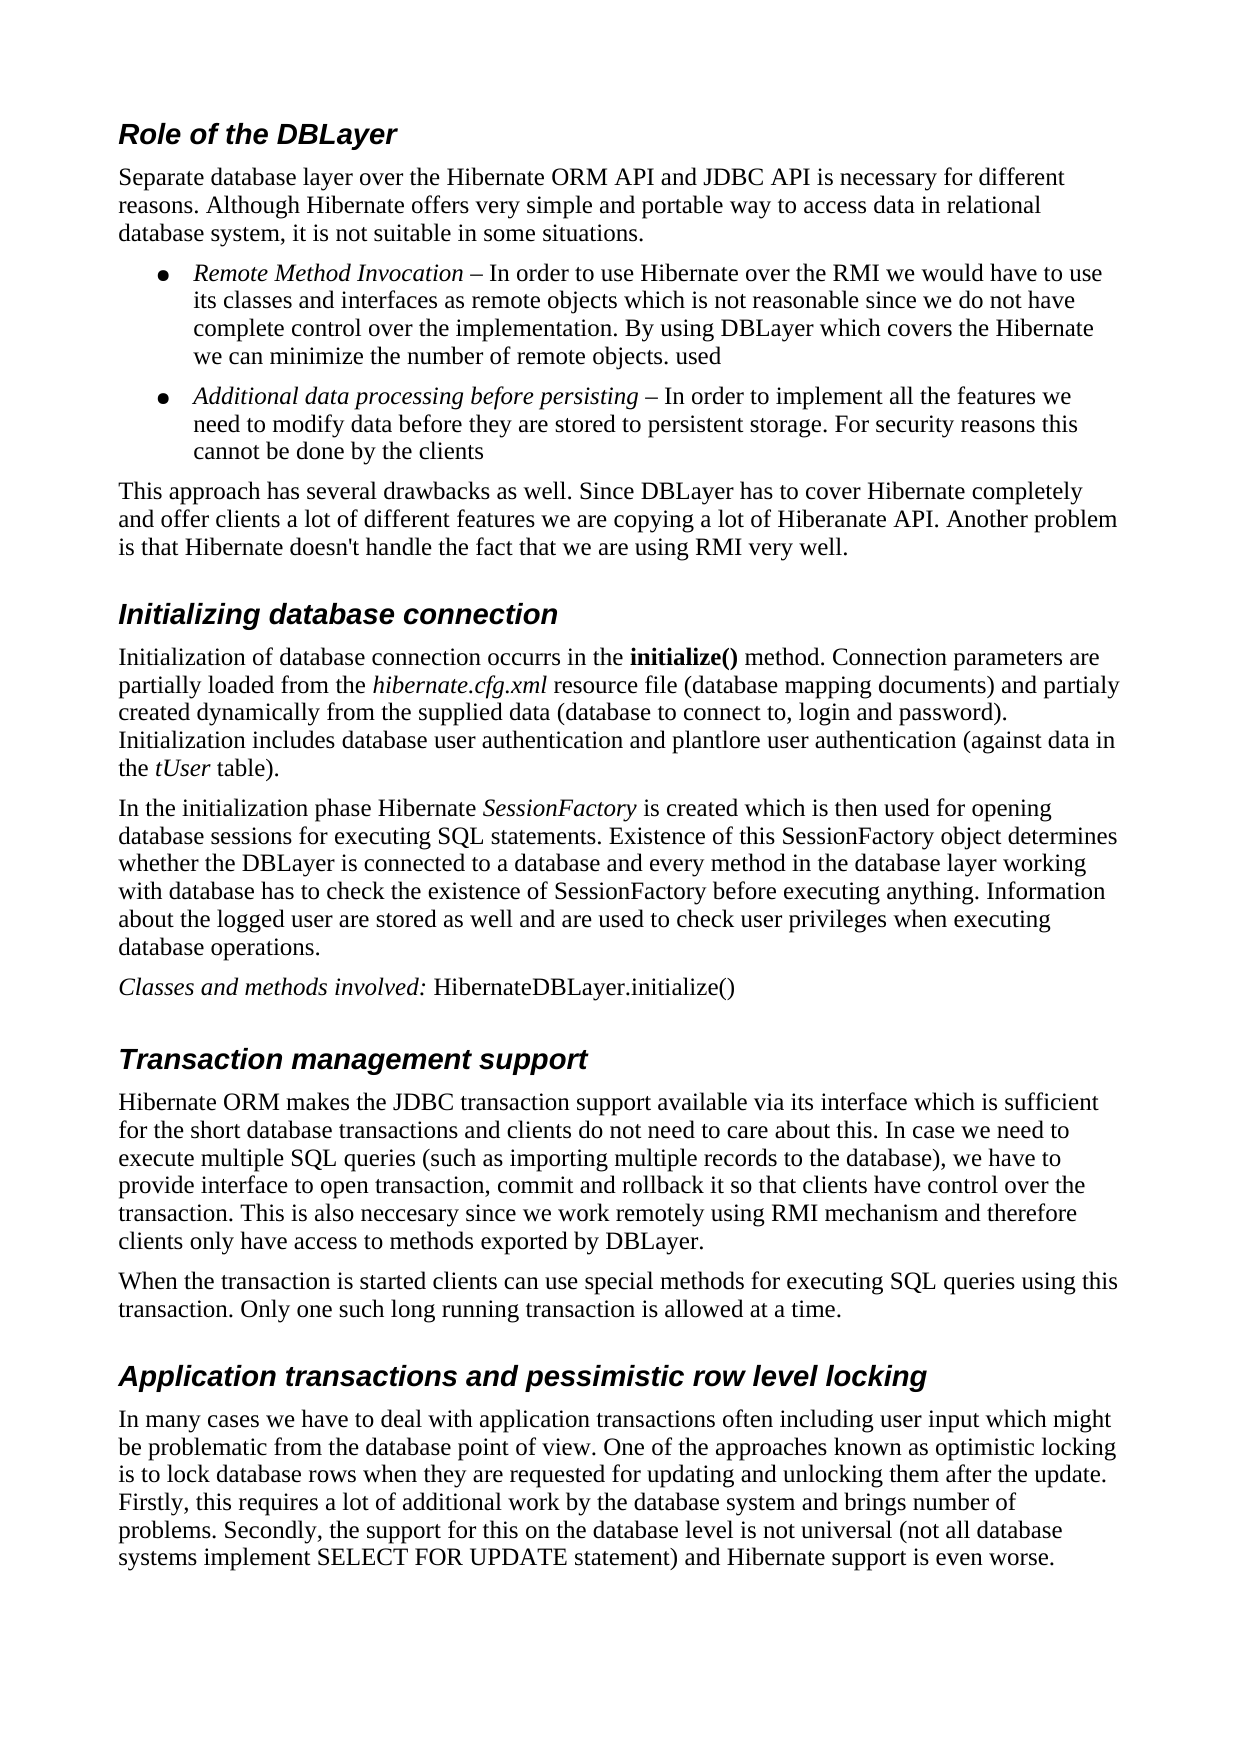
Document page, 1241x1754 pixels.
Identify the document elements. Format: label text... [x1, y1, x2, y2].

text In the initialization phase Hibernate SessionFactory is created which is then used for opening database sessions for executing SQL statements. Existence of this SessionFactory object determines whether the DBLayer is connected to a database and every method in the database layer working with database has to check the existence of SessionFactory before executing anything. Information about the logged user are stored as well and are used to check user privileges when executing database operations. [118, 794, 1122, 960]
text Separate database layer over the Hibernate ORM API and JDBC API is necessary for different reasons. Although Hibernate offers very simple and portable way to access data in relational database system, it is not suitable in some situations. [118, 163, 1122, 246]
text Hibernate ORM makes the JDBC transaction support available via its interface which is sufficient for the short database transactions and clients do not need to care about this. In case we need to execute multiple SQL queries (such as importing multiple records to the database), we have to provide interface to open transaction, commit and rollback it so that clients have control over the transaction. This is also neccesary since we work remotely using RMI mechanism and therefore clients only have access to methods exported by DBLayer. [118, 1088, 1122, 1255]
text In many cases we have to deal with application transactions often including user input which might be problematic from the database point of view. One of the approaches known as optimistic locking is to lock database rows when they are requested for updating and unlocking them after the update. Firstly, this requires a lot of additional work by the database system and brings number of problems. Secondly, the support for this on the database level is not universal (not all database systems implement SELECT FOR UPDATE statement) and Hibernate support is even worse. [118, 1405, 1122, 1571]
list Remote Method Invocation – In order to use Hibernate over the RMI we would have to use its classes and interfaces as remote objects which is not reasonable since we do not have complete control over the implementation. By using DBLayer which covers the Hibernate we can minimize the number of remote objects. used [156, 259, 1122, 369]
subtitle Transaction management support [118, 1043, 1122, 1076]
text This approach has several drawbacks as well. Since DBLayer has to cover Hibernate completely and offer clients a lot of different features we are copying a lot of Hiberanate API. Another problem is that Hibernate doesn't handle the fact that we are using RMI very well. [118, 477, 1122, 561]
text When the transaction is started clients can use special methods for executing SQL queries using this transaction. Only one such long running transaction is allowed at a time. [118, 1267, 1122, 1322]
subtitle Initializing database connection [118, 598, 1122, 631]
text Initialization of database connection occurrs in the initialize() method. Connection parameters are partially loaded from the hibernate.cfg.xml resource file (database mapping documents) and partialy created dynamically from the supplied data (database to connect to, login and password). Initialization includes database user authentication and plantlore user authentication (against data in the tUser table). [118, 643, 1122, 782]
list Additional data processing before persisting – In order to implement all the features we need to modify data before they are stored to persistent storage. For security reasons this cannot be done by the clients [156, 382, 1122, 465]
text Classes and methods involved: HibernateDBLayer.initialize() [118, 973, 1122, 1000]
subtitle Application transactions and pessimistic row level locking [118, 1360, 1122, 1392]
subtitle Role of the DBLayer [118, 118, 1122, 151]
